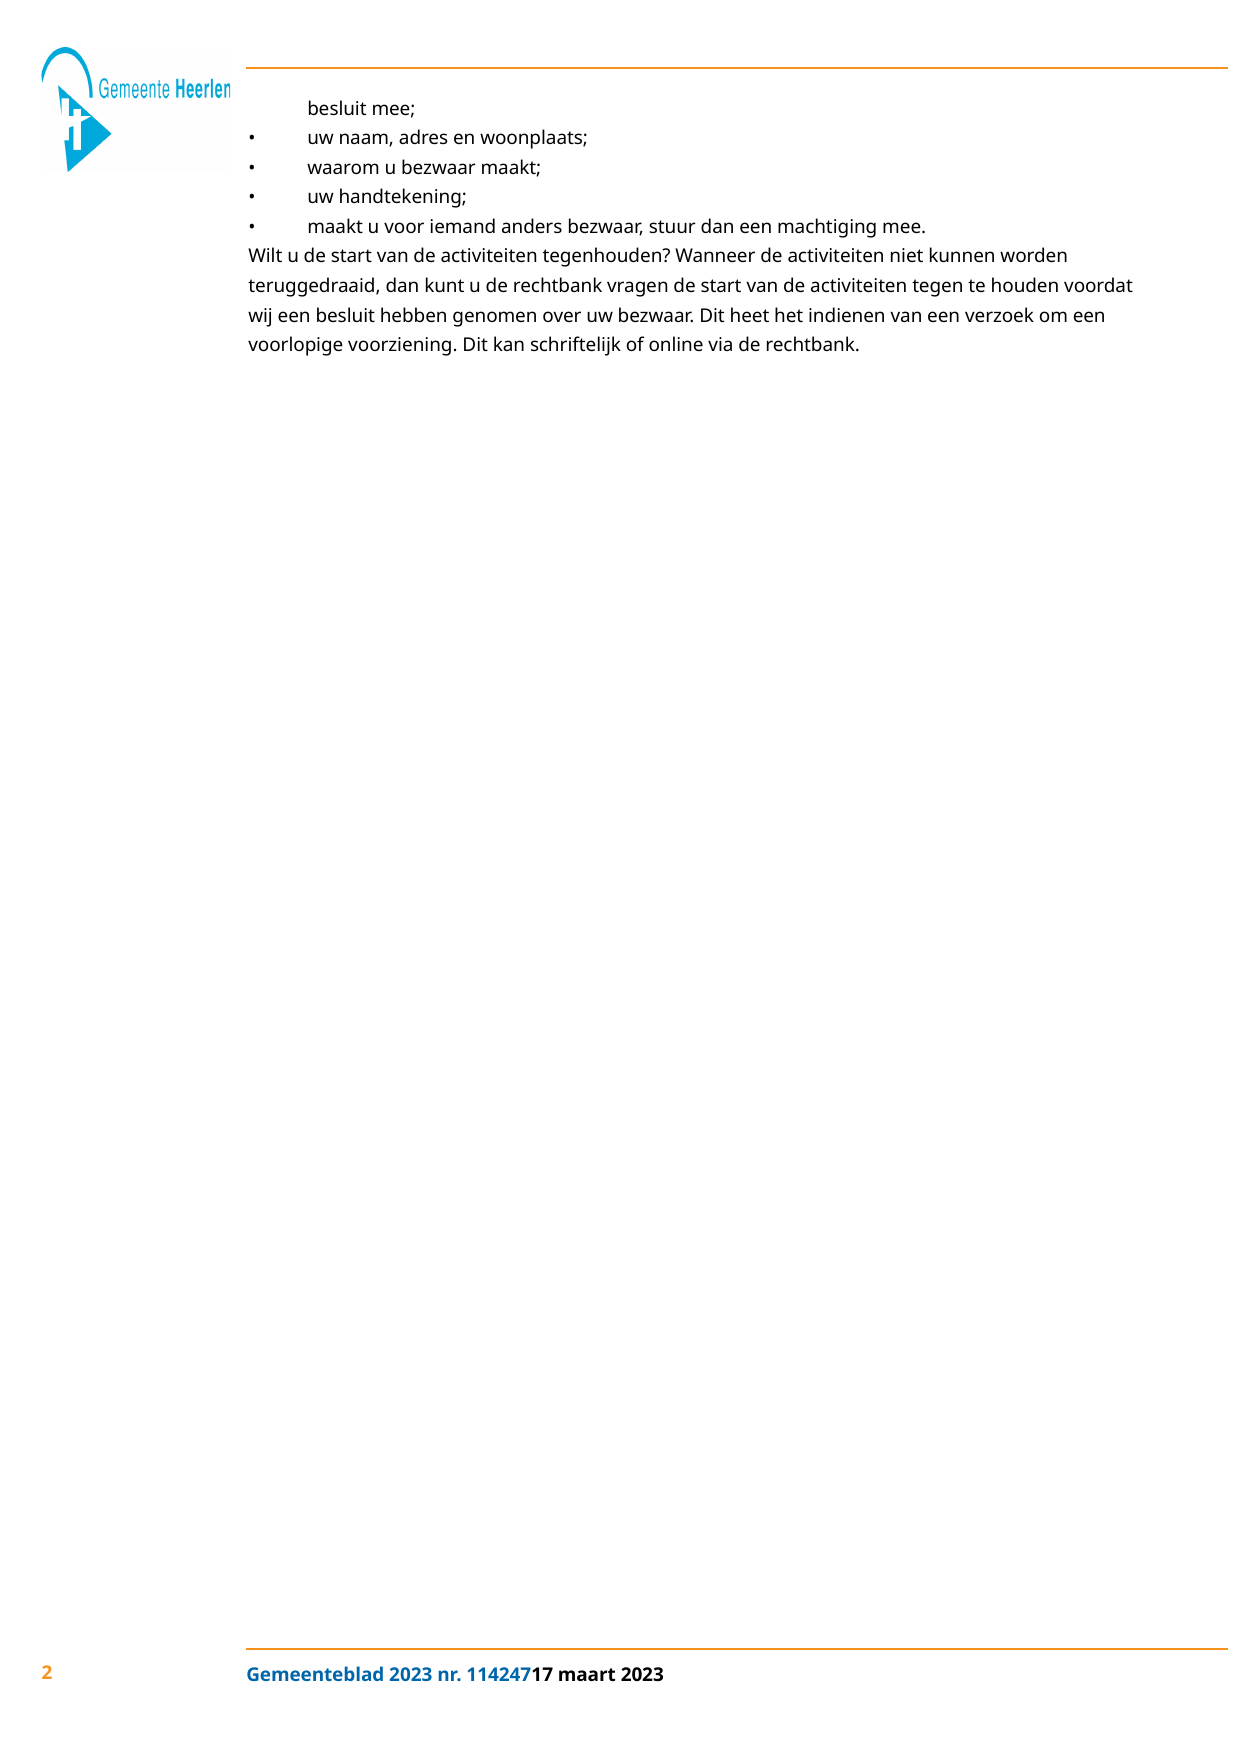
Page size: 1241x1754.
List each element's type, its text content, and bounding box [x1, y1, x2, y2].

list besluit mee; [248, 95, 1152, 121]
text Wilt u de start van de activiteiten tegenhouden? Wanneer de activiteiten niet kunnen worden teruggedraaid, dan kunt u de rechtbank vragen de start van de activiteiten tegen te houden voordat wij een besluit hebben genomen over uw bezwaar. Dit heet het indienen van een verzoek om een voorlopige voorziening. Dit kan schriftelijk of online via de rechtbank. [248, 243, 1152, 357]
list waarom u bezwaar maakt; [248, 154, 1152, 180]
list uw naam, adres en woonplaats; [248, 124, 1152, 150]
list uw handtekening; [248, 183, 1152, 209]
picture [41, 47, 231, 172]
list maakt u voor iemand anders bezwaar, stuur dan een machtiging mee. [248, 213, 1152, 239]
picture [41, 47, 59, 70]
